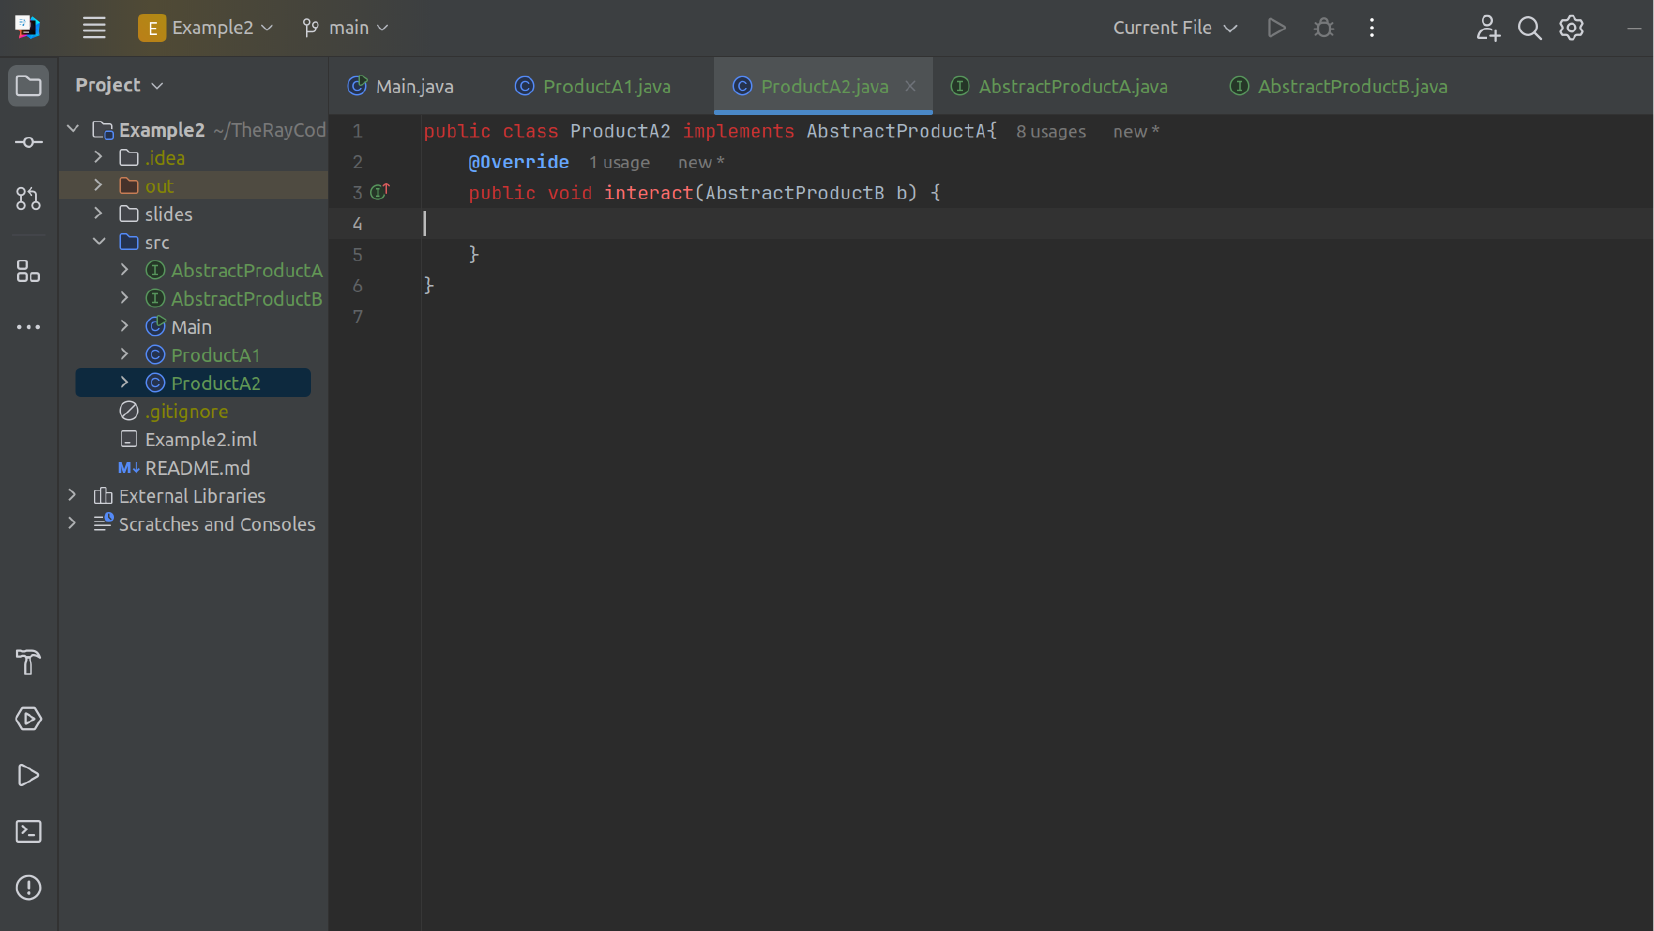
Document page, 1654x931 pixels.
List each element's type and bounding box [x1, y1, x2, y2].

picture [0, 0, 1654, 931]
text_box [15, 15, 31, 31]
